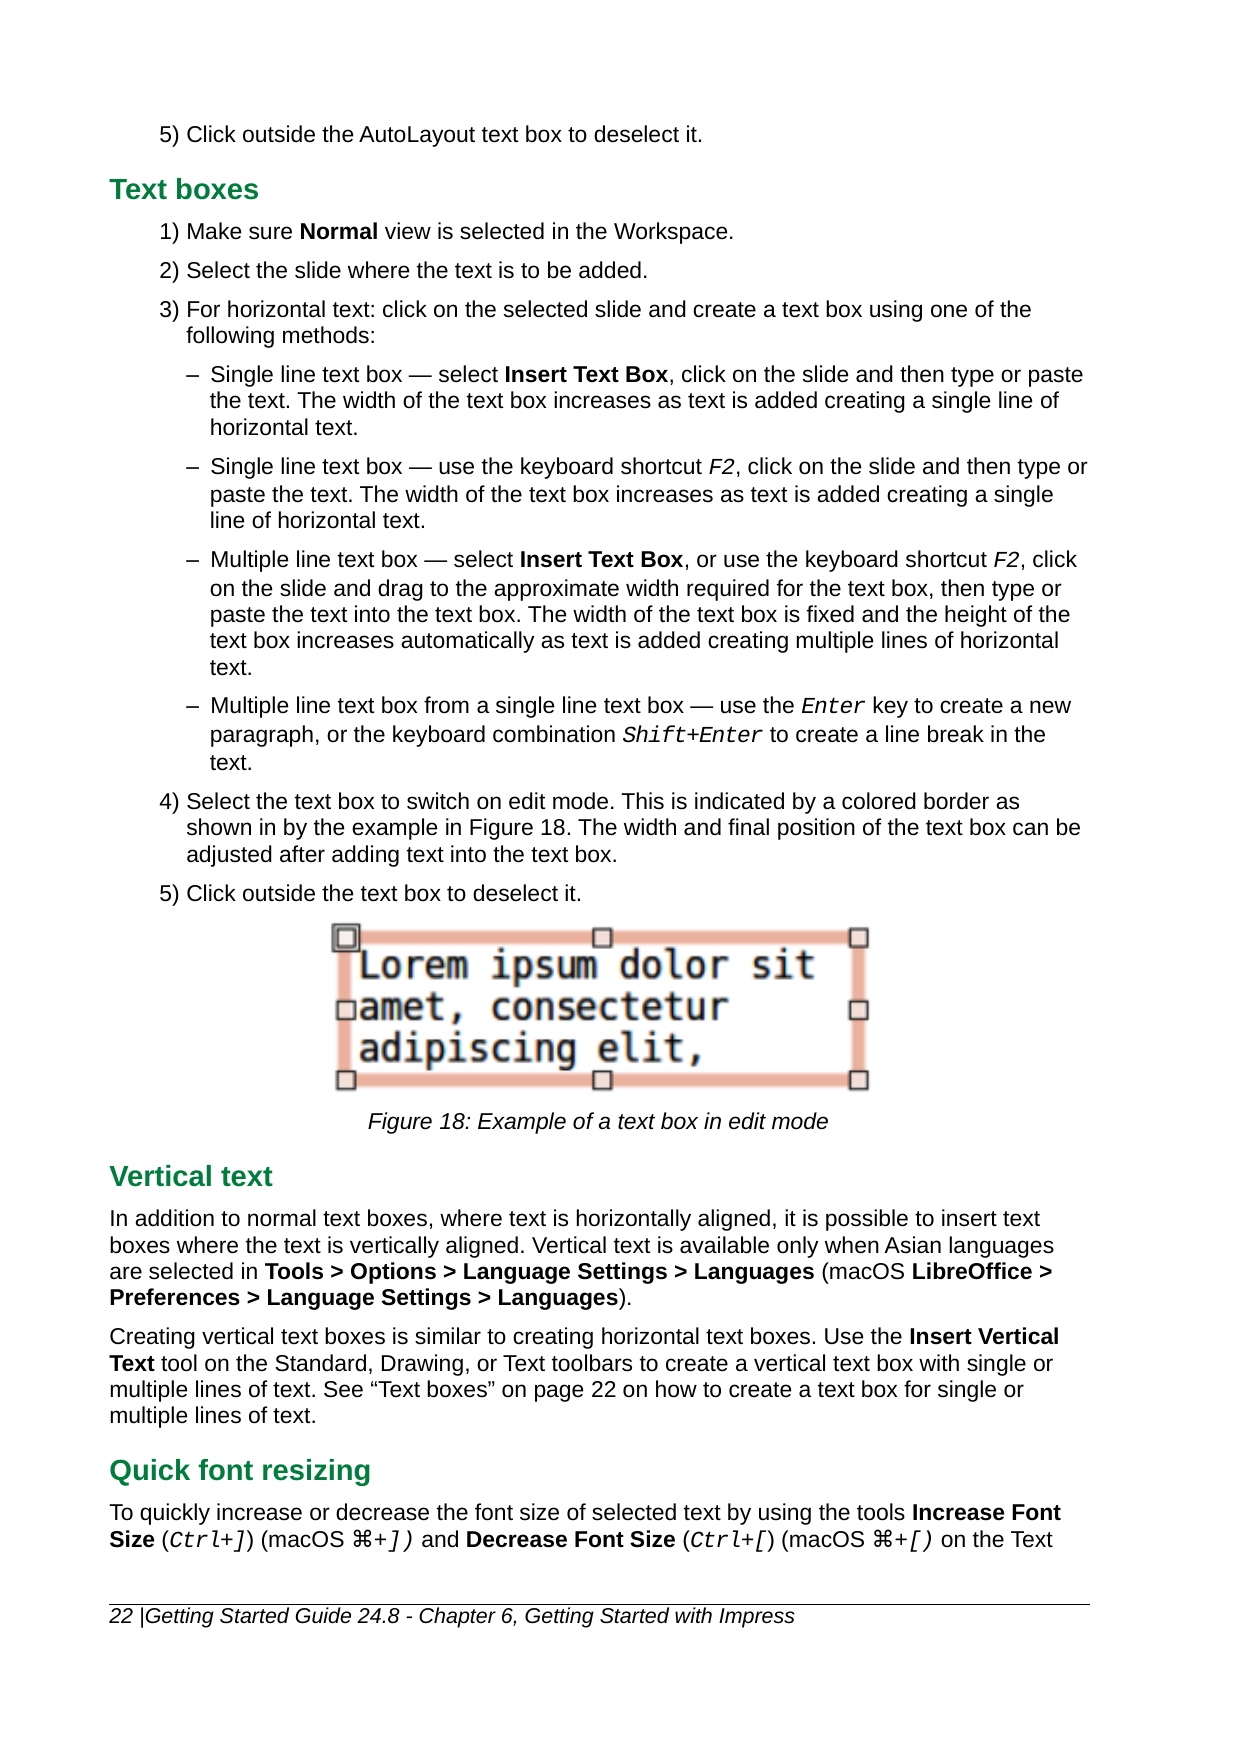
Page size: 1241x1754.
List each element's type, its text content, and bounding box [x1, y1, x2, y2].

list For horizontal text: click on the selected slide and create a text box using one of the following methods: [186, 296, 1090, 348]
list Select the slide where the text is to be added. [186, 257, 1090, 283]
picture [326, 918, 873, 1096]
list Multiple line text box — select Insert Text Box, or use the keyboard shortcut F2, click on the slide and drag to the approximate width required for the text box, then type or paste the text into the text box. The width of the text box is fixed and the height of the text box increases automatically as text is added creating multiple lines of horizontal text. [186, 546, 1090, 680]
subtitle Text boxes [109, 172, 1090, 206]
subtitle Vertical text [109, 1159, 1090, 1193]
text In addition to normal text boxes, where text is horizontally aligned, it is possible to insert text boxes where the text is vertically aligned. Vertical text is available only when Asian languages are selected in Tools > Options > Language Settings > Languages (macOS LibreOffice > Preferences > Language Settings > Languages). [109, 1205, 1090, 1311]
list Make sure Normal view is selected in the Workspace. [186, 218, 1090, 244]
text Figure 18: Example of a text box in edit mode [327, 1108, 872, 1134]
list Click outside the AutoLayout text box to deselect it. [186, 121, 1090, 147]
text Creating vertical text boxes is similar to creating horizontal text boxes. Use the Insert Vertical Text tool on the Standard, Drawing, or Text toolbars to create a vertical text box with single or multiple lines of text. See “Text boxes” on page 21 on how to create a text box for single or multiple lines of text. [109, 1323, 1090, 1428]
list Single line text box — select Insert Text Box, click on the slide and then type or paste the text. The width of the text box increases as text is added creating a single line of horizontal text. [186, 361, 1090, 440]
list Single line text box — use the keyboard shortcut F2, click on the slide and then type or paste the text. The width of the text box increases as text is added creating a single line of horizontal text. [186, 453, 1090, 534]
text To quickly increase or decrease the font size of selected text by using the tools Increase Font Size (Ctrl+]) (macOS ⌘+]) and Decrease Font Size (Ctrl+[) (macOS ⌘+[) on the Text [109, 1499, 1090, 1554]
list Select the text box to switch on edit mode. This is indicated by a colored border as shown in by the example in Figure 18. The width and final position of the text box can be adjusted after adding text into the text box. [186, 788, 1090, 867]
list Click outside the text box to deselect it. [186, 879, 1090, 906]
subtitle Quick font resizing [109, 1453, 1090, 1487]
list Multiple line text box from a single line text box — use the Enter key to create a new paragraph, or the keyboard combination Shift+Enter to create a line break in the text. [186, 692, 1090, 775]
